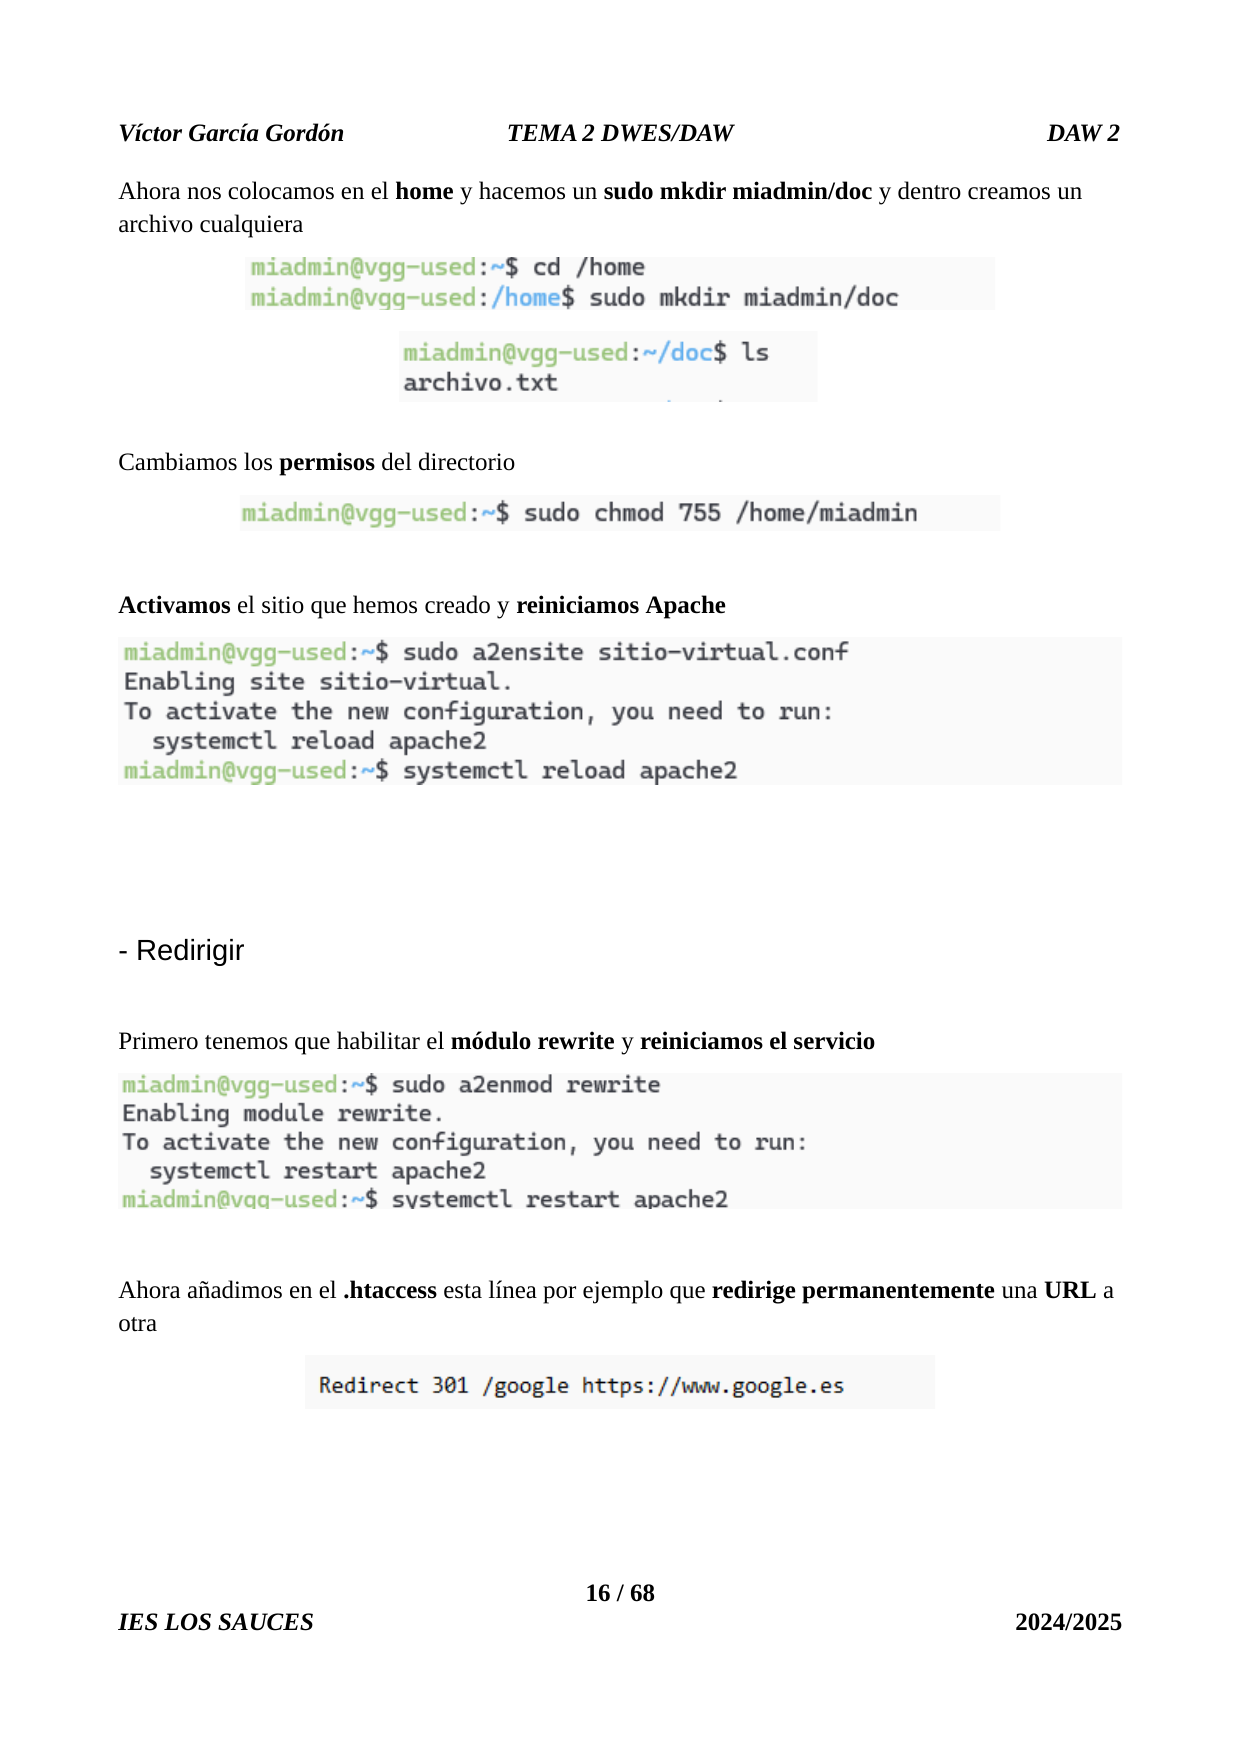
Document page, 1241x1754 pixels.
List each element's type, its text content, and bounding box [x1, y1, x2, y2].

text Ahora nos colocamos en el home y hacemos un sudo mkdir miadmin/doc y dentro creamos un archivo cualquiera [118, 176, 1122, 238]
text Cambiamos los permisos del directorio [118, 447, 1122, 476]
picture [245, 257, 995, 310]
subtitle - Redirigir [118, 933, 1122, 966]
picture [118, 1073, 1123, 1209]
picture [305, 1355, 936, 1409]
picture [239, 495, 1001, 531]
picture [118, 637, 1123, 785]
text Activamos el sitio que hemos creado y reiniciamos Apache [118, 590, 1122, 619]
text Primero tenemos que habilitar el módulo rewrite y reiniciamos el servicio [118, 1026, 1122, 1055]
text Ahora añadimos en el .htaccess esta línea por ejemplo que redirige permanentemente una URL a otra [118, 1275, 1122, 1336]
picture [399, 331, 818, 402]
